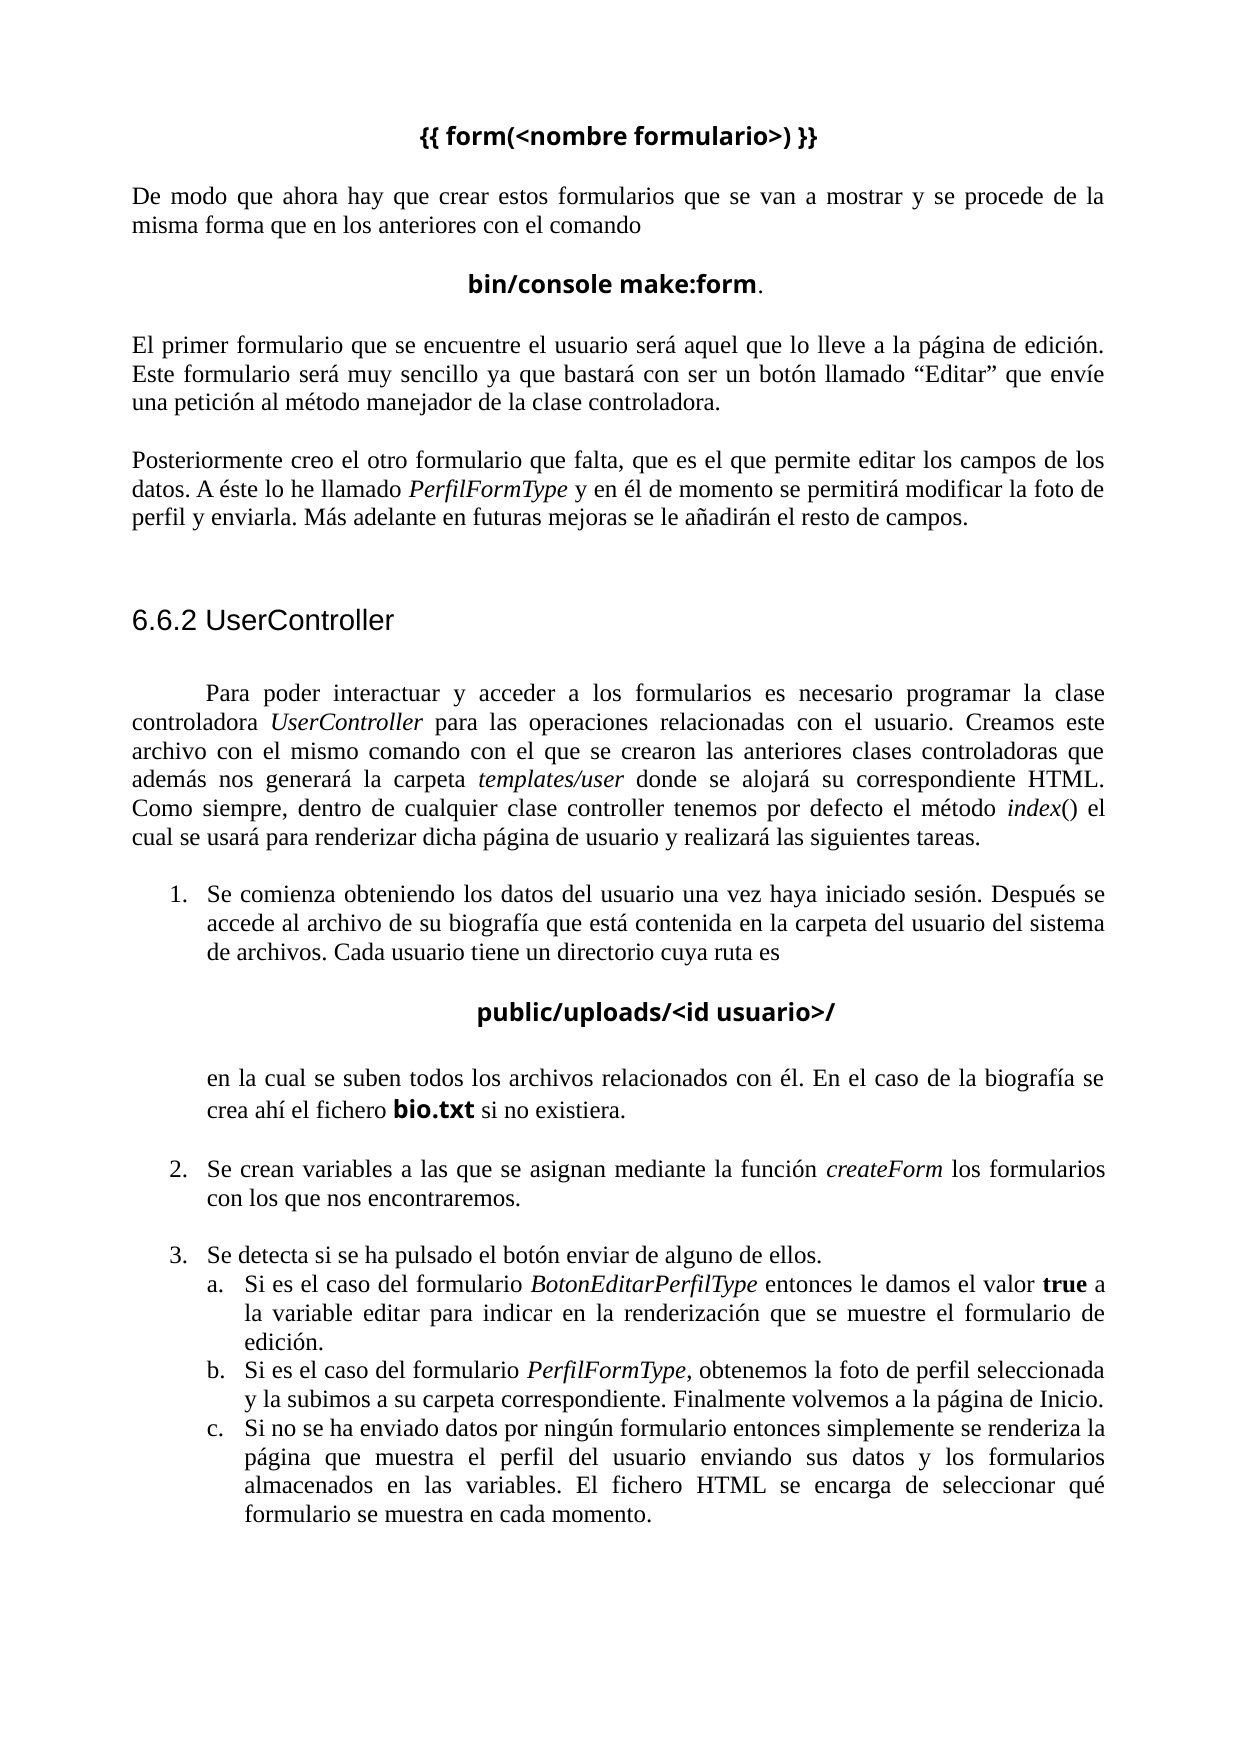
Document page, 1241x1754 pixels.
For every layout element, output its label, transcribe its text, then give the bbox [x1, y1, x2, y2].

text El primer formulario que se encuentre el usuario será aquel que lo lleve a la página de edición. Este formulario será muy sencillo ya que bastará con ser un botón llamado “Editar” que envíe una petición al método manejador de la clase controladora. [132, 330, 1106, 416]
list Si es el caso del formulario BotonEditarPerfilType entonces le damos el valor true a la variable editar para indicar en la renderización que se muestre el formulario de edición. [207, 1269, 1106, 1356]
text Posteriormente creo el otro formulario que falta, que es el que permite editar los campos de los datos. A éste lo he llamado PerfilFormType y en él de momento se permitirá modificar la foto de perfil y enviarla. Más adelante en futuras mejoras se le añadirán el resto de campos. [132, 445, 1106, 531]
text De modo que ahora hay que crear estos formularios que se van a mostrar y se procede de la misma forma que en los anteriores con el comando [132, 181, 1106, 238]
list en la cual se suben todos los archivos relacionados con él. En el caso de la biografía se crea ahí el fichero bio.txt si no existiera. [169, 1063, 1106, 1126]
list Si no se ha enviado datos por ningún formulario entonces simplemente se renderiza la página que muestra el perfil del usuario enviando sus datos y los formularios almacenados en las variables. El fichero HTML se encarga de seleccionar qué formulario se muestra en cada momento. [207, 1413, 1106, 1528]
list Se detecta si se ha pulsado el botón enviar de alguno de ellos. [169, 1241, 1106, 1269]
list Se comienza obteniendo los datos del usuario una vez haya iniciado sesión. Después se accede al archivo de su biografía que está contenida en la carpeta del usuario del sistema de archivos. Cada usuario tiene un directorio cuya ruta es [169, 879, 1106, 966]
text bin/console make:form. [132, 267, 1106, 301]
text {{ form(<nombre formulario>) }} [132, 118, 1106, 152]
text Para poder interactuar y acceder a los formularios es necesario programar la clase controladora UserController para las operaciones relacionadas con el usuario. Creamos este archivo con el mismo comando con el que se crearon las anteriores clases controladoras que además nos generará la carpeta templates/user donde se alojará su correspondiente HTML. Como siempre, dentro de cualquier clase controller tenemos por defecto el método index() el cual se usará para renderizar dicha página de usuario y realizará las siguientes tareas. [132, 678, 1106, 851]
subtitle 6.6.2 UserController [132, 603, 1106, 637]
list public/uploads/<id usuario>/ [169, 994, 1106, 1029]
list Si es el caso del formulario PerfilFormType, obtenemos la foto de perfil seleccionada y la subimos a su carpeta correspondiente. Finalmente volvemos a la página de Inicio. [207, 1356, 1106, 1413]
list Se crean variables a las que se asignan mediante la función createForm los formularios con los que nos encontraremos. [169, 1154, 1106, 1212]
